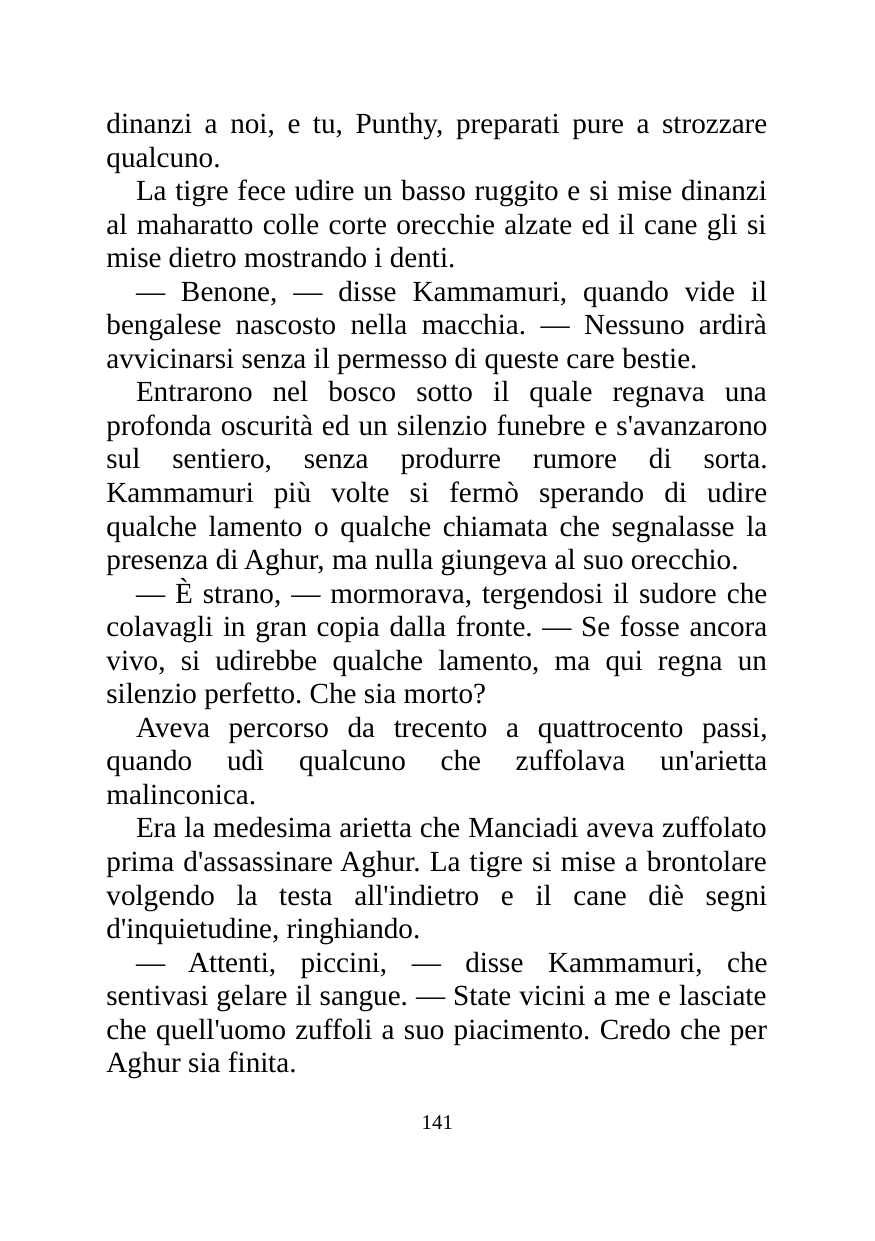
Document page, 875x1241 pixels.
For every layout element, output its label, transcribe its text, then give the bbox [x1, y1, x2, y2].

text Entrarono nel bosco sotto il quale regnava una profonda oscurità ed un silenzio funebre e s'avanzarono sul sentiero, senza produrre rumore di sorta. Kammamuri più volte si fermò sperando di udire qualche lamento o qualche chiamata che segnalasse la presenza di Aghur, ma nulla giungeva al suo orecchio. [106, 374, 768, 576]
text dinanzi a noi, e tu, Punthy, preparati pure a strozzare qualcuno. [106, 106, 768, 173]
text Aveva percorso da trecento a quattrocento passi, quando udì qualcuno che zuffolava un'arietta malinconica. [106, 710, 768, 811]
text La tigre fece udire un basso ruggito e si mise dinanzi al maharatto colle corte orecchie alzate ed il cane gli si mise dietro mostrando i denti. [106, 173, 768, 274]
text — È strano, — mormorava, tergendosi il sudore che colavagli in gran copia dalla fronte. — Se fosse ancora vivo, si udirebbe qualche lamento, ma qui regna un silenzio perfetto. Che sia morto? [106, 576, 768, 710]
text Era la medesima arietta che Manciadi aveva zuffolato prima d'assassinare Aghur. La tigre si mise a brontolare volgendo la testa all'indietro e il cane diè segni d'inquietudine, ringhiando. [106, 811, 768, 945]
text — Attenti, piccini, — disse Kammamuri, che sentivasi gelare il sangue. — State vicini a me e lasciate che quell'uomo zuffoli a suo piacimento. Credo che per Aghur sia finita. [106, 945, 768, 1079]
text — Benone, — disse Kammamuri, quando vide il bengalese nascosto nella macchia. — Nessuno ardirà avvicinarsi senza il permesso di queste care bestie. [106, 274, 768, 374]
